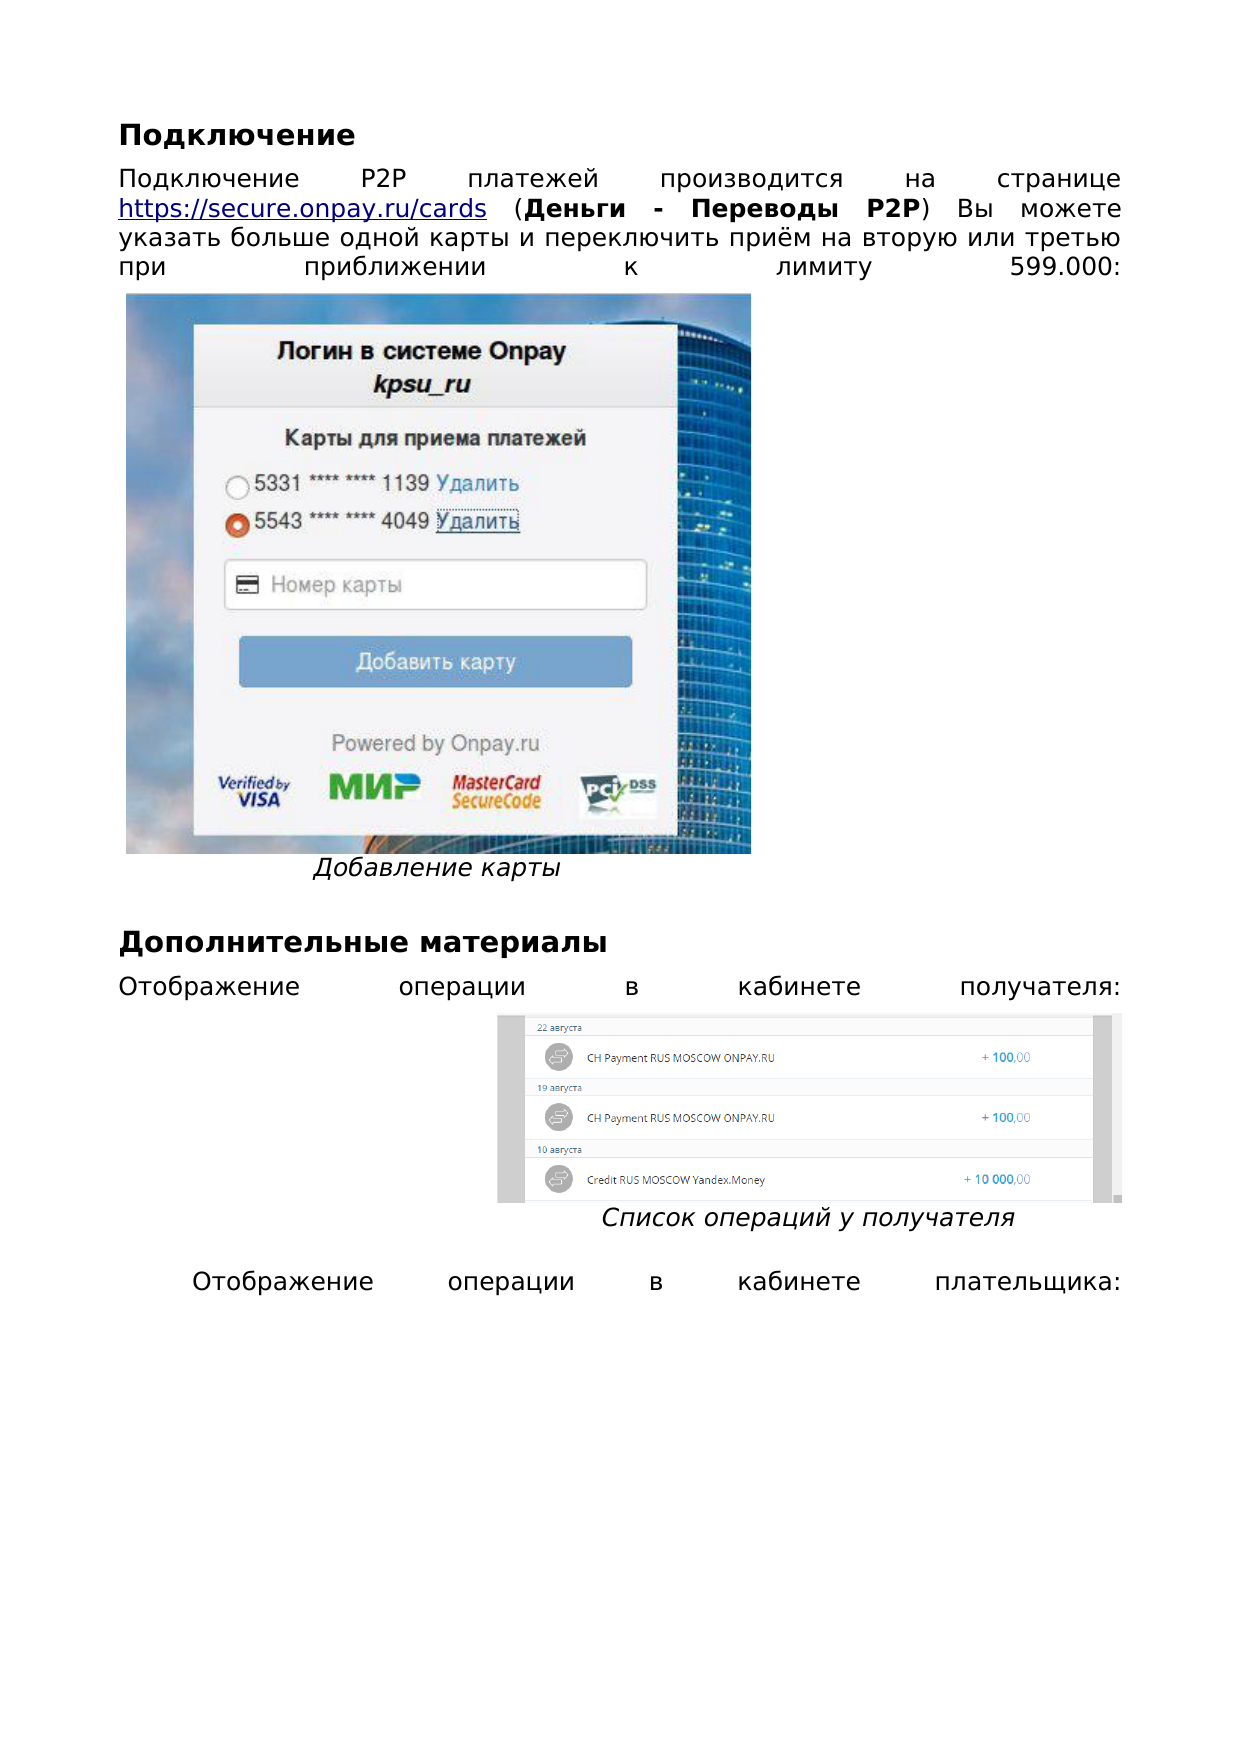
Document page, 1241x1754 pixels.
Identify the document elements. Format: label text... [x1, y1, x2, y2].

text Список операций у получателя [497, 1203, 1122, 1232]
text Подключение P2P платежей производится на странице https://secure.onpay.ru/cards (Деньги - Переводы P2P) Вы можете указать больше одной карты и переключить приём на вторую или третью при приближении к лимиту 599.000: [118, 164, 1122, 888]
picture [126, 293, 752, 854]
subtitle Дополнительные материалы [118, 926, 1122, 960]
picture [744, 711, 752, 716]
subtitle Подключение [118, 118, 1122, 152]
text Отображение операции в кабинете получателя: Отображение операции в кабинете плательщика: [118, 972, 1122, 1296]
text Добавление карты [126, 854, 751, 882]
picture [497, 1013, 1123, 1203]
